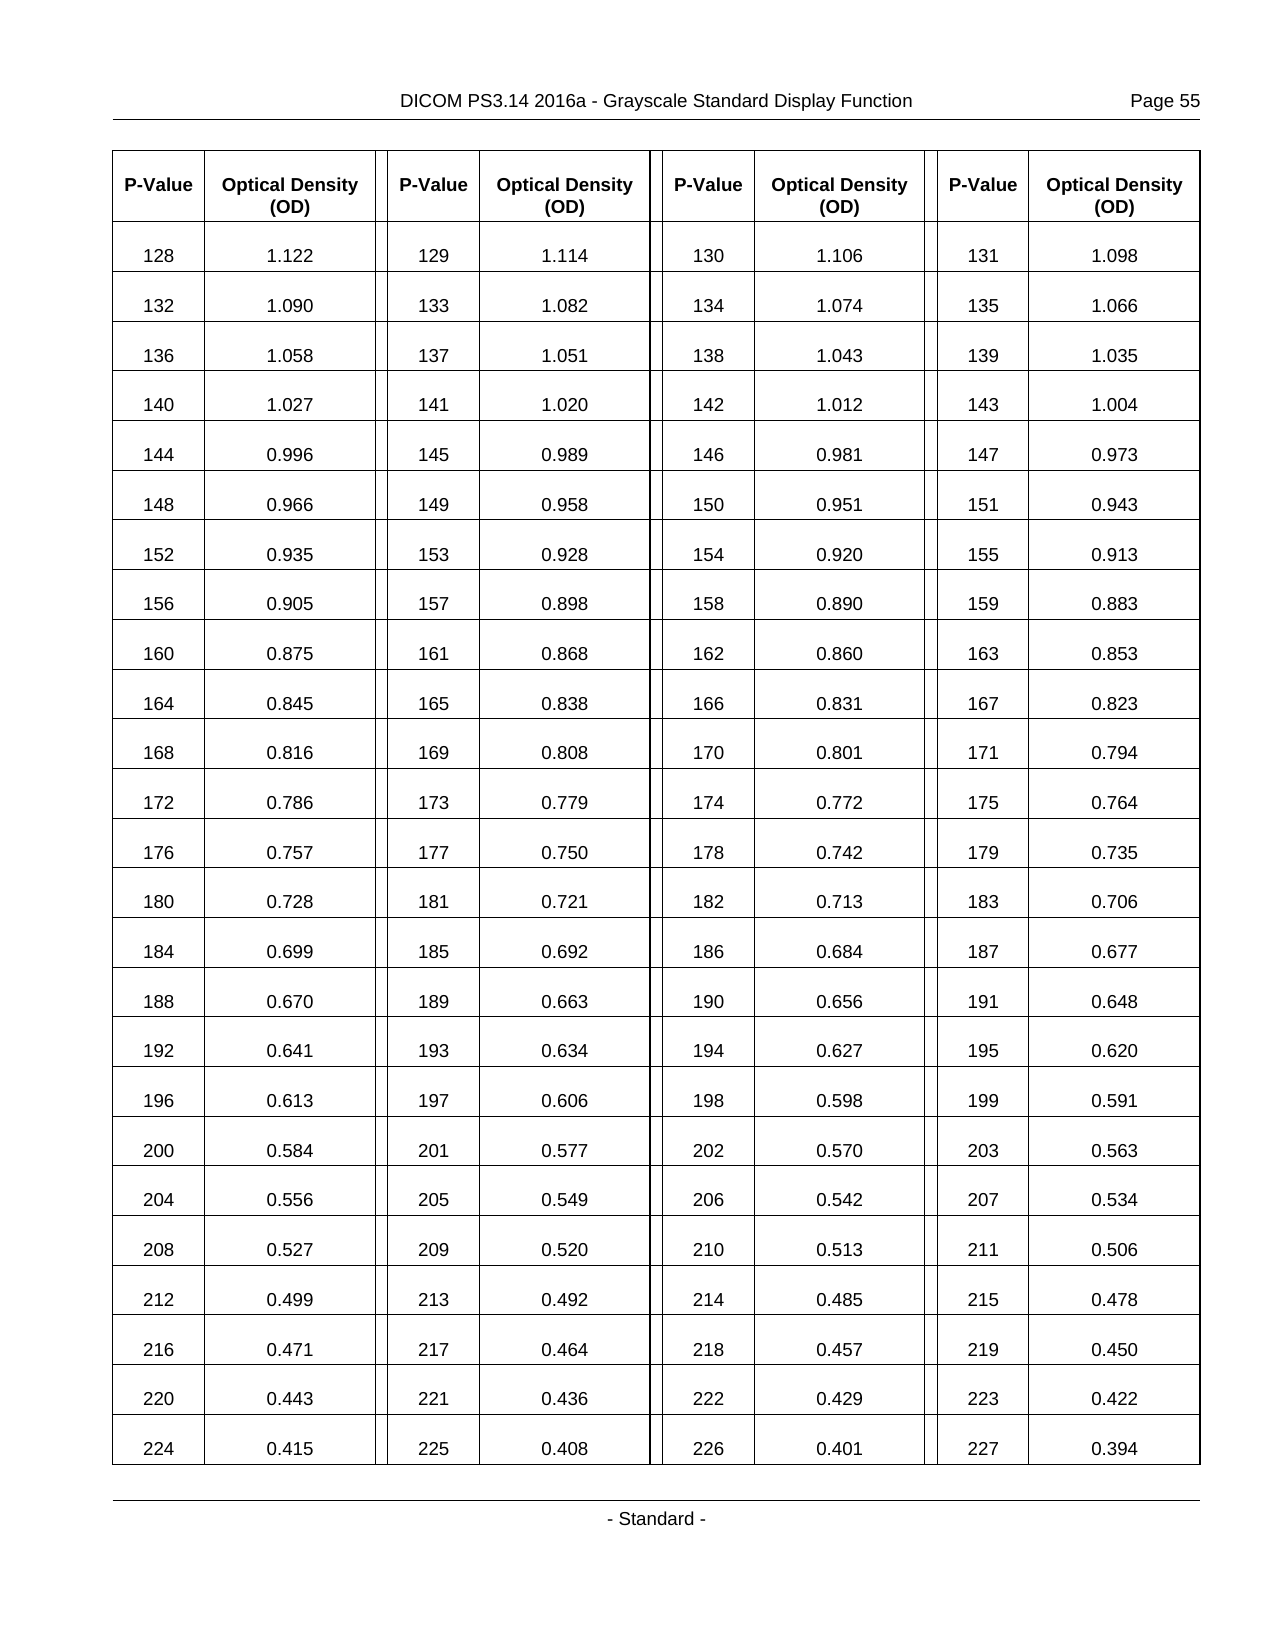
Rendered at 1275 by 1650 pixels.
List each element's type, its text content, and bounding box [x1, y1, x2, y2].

table_cell 0.898 [480, 570, 649, 619]
table_cell 161 [388, 620, 479, 668]
table_cell 0.943 [1029, 471, 1199, 519]
table_cell 170 [663, 719, 754, 768]
table_cell [651, 421, 662, 470]
table_cell [925, 1117, 937, 1165]
table_cell [376, 471, 387, 519]
table_cell 0.584 [205, 1117, 375, 1165]
table_cell 165 [388, 670, 479, 718]
table_cell 164 [113, 670, 204, 718]
table_cell 171 [938, 719, 1028, 768]
table_cell [376, 769, 387, 817]
table_cell 0.641 [205, 1017, 375, 1066]
table_cell 0.492 [480, 1266, 649, 1314]
table_cell 144 [113, 421, 204, 470]
table_cell 196 [113, 1067, 204, 1116]
table_cell 143 [938, 371, 1028, 420]
table_cell [376, 222, 387, 271]
table_cell 0.549 [480, 1166, 649, 1215]
table_cell [376, 421, 387, 470]
table_cell 176 [113, 819, 204, 867]
table_cell 0.692 [480, 918, 649, 967]
table_cell [651, 918, 662, 967]
table_cell 128 [113, 222, 204, 271]
table_cell 202 [663, 1117, 754, 1165]
table_cell 0.838 [480, 670, 649, 718]
table_cell 0.429 [755, 1365, 924, 1414]
table_cell 174 [663, 769, 754, 817]
table_cell [925, 1216, 937, 1265]
table_cell [925, 1067, 937, 1116]
table_header [651, 151, 662, 221]
table_cell 0.808 [480, 719, 649, 768]
table_cell [376, 918, 387, 967]
table_cell 201 [388, 1117, 479, 1165]
table_cell 1.122 [205, 222, 375, 271]
table_cell 155 [938, 520, 1028, 569]
table_cell 156 [113, 570, 204, 619]
table_cell 227 [938, 1415, 1028, 1463]
table_cell [376, 1415, 387, 1463]
table_cell 190 [663, 968, 754, 1016]
table_cell 199 [938, 1067, 1028, 1116]
table_cell [376, 1266, 387, 1314]
table_cell 0.520 [480, 1216, 649, 1265]
table_cell 142 [663, 371, 754, 420]
table_cell [651, 1067, 662, 1116]
table_cell 0.706 [1029, 868, 1199, 917]
table_cell 213 [388, 1266, 479, 1314]
table_cell 208 [113, 1216, 204, 1265]
table_cell [651, 1365, 662, 1414]
table_cell 0.750 [480, 819, 649, 867]
table_cell [925, 719, 937, 768]
table_cell 160 [113, 620, 204, 668]
table_cell 0.598 [755, 1067, 924, 1116]
table_cell 0.883 [1029, 570, 1199, 619]
table_cell 195 [938, 1017, 1028, 1066]
table_cell 0.506 [1029, 1216, 1199, 1265]
table_cell 0.845 [205, 670, 375, 718]
table_header [925, 151, 937, 221]
table_cell [925, 1017, 937, 1066]
table_cell [376, 570, 387, 619]
table_cell 0.735 [1029, 819, 1199, 867]
table_cell 0.499 [205, 1266, 375, 1314]
table_cell 204 [113, 1166, 204, 1215]
table_cell 197 [388, 1067, 479, 1116]
table_cell 133 [388, 272, 479, 321]
table_cell 1.012 [755, 371, 924, 420]
table_cell 0.627 [755, 1017, 924, 1066]
table_cell [376, 1365, 387, 1414]
table_cell [925, 322, 937, 370]
table_cell 150 [663, 471, 754, 519]
table_cell 216 [113, 1315, 204, 1364]
table_cell 1.114 [480, 222, 649, 271]
table_cell [651, 1117, 662, 1165]
table_cell [925, 570, 937, 619]
table_cell 200 [113, 1117, 204, 1165]
table_cell 141 [388, 371, 479, 420]
table_header P-Value [663, 151, 754, 221]
table_cell [925, 421, 937, 470]
table_cell [925, 1315, 937, 1364]
table_cell 1.098 [1029, 222, 1199, 271]
table_cell 167 [938, 670, 1028, 718]
table_cell 212 [113, 1266, 204, 1314]
table_cell 0.464 [480, 1315, 649, 1364]
table_cell 172 [113, 769, 204, 817]
table_cell 0.786 [205, 769, 375, 817]
table_cell 152 [113, 520, 204, 569]
table_cell 210 [663, 1216, 754, 1265]
table_cell 148 [113, 471, 204, 519]
table_cell 0.713 [755, 868, 924, 917]
table_cell 178 [663, 819, 754, 867]
table_cell 0.816 [205, 719, 375, 768]
table_cell 0.570 [755, 1117, 924, 1165]
table_cell [651, 570, 662, 619]
table_cell 203 [938, 1117, 1028, 1165]
table_cell 182 [663, 868, 754, 917]
table_cell 0.620 [1029, 1017, 1199, 1066]
table_cell [651, 1216, 662, 1265]
table_cell [376, 322, 387, 370]
table_cell 169 [388, 719, 479, 768]
table_cell [925, 769, 937, 817]
table_cell 1.082 [480, 272, 649, 321]
table_cell 219 [938, 1315, 1028, 1364]
table_cell [651, 769, 662, 817]
table_cell 0.779 [480, 769, 649, 817]
table_cell 0.415 [205, 1415, 375, 1463]
table_cell 187 [938, 918, 1028, 967]
table_header Optical Density (OD) [205, 151, 375, 221]
table_cell 1.027 [205, 371, 375, 420]
table_cell 179 [938, 819, 1028, 867]
table_cell [376, 520, 387, 569]
table_cell 134 [663, 272, 754, 321]
table_cell [376, 371, 387, 420]
table_cell 139 [938, 322, 1028, 370]
table_cell 0.408 [480, 1415, 649, 1463]
table_cell 222 [663, 1365, 754, 1414]
table_cell [651, 1266, 662, 1314]
table_cell 191 [938, 968, 1028, 1016]
table_cell [651, 272, 662, 321]
table_cell [925, 1415, 937, 1463]
table_cell [651, 520, 662, 569]
table_cell 206 [663, 1166, 754, 1215]
table_cell [651, 1017, 662, 1066]
table_cell [376, 670, 387, 718]
table_cell 173 [388, 769, 479, 817]
table_cell 198 [663, 1067, 754, 1116]
table_cell [376, 819, 387, 867]
table_cell [925, 520, 937, 569]
table_cell 154 [663, 520, 754, 569]
table_cell 135 [938, 272, 1028, 321]
table_cell [376, 1067, 387, 1116]
table_cell 0.401 [755, 1415, 924, 1463]
table_cell 226 [663, 1415, 754, 1463]
table_header P-Value [388, 151, 479, 221]
table_cell 1.043 [755, 322, 924, 370]
table_header Optical Density (OD) [755, 151, 924, 221]
table_cell 145 [388, 421, 479, 470]
table_cell [651, 222, 662, 271]
table_cell 1.090 [205, 272, 375, 321]
table_header Optical Density (OD) [480, 151, 649, 221]
table_cell 0.606 [480, 1067, 649, 1116]
table_cell 188 [113, 968, 204, 1016]
table_cell 1.066 [1029, 272, 1199, 321]
table_cell 217 [388, 1315, 479, 1364]
table_cell [925, 918, 937, 967]
table_cell 0.699 [205, 918, 375, 967]
table_header P-Value [938, 151, 1028, 221]
table_cell 0.951 [755, 471, 924, 519]
table_cell 132 [113, 272, 204, 321]
table_cell 1.035 [1029, 322, 1199, 370]
table_cell 131 [938, 222, 1028, 271]
table_cell 0.853 [1029, 620, 1199, 668]
table_cell 0.801 [755, 719, 924, 768]
table_cell 1.051 [480, 322, 649, 370]
table_cell [925, 1166, 937, 1215]
table_cell 0.422 [1029, 1365, 1199, 1414]
table_cell [925, 371, 937, 420]
table_cell [651, 819, 662, 867]
table_cell 0.989 [480, 421, 649, 470]
table_cell 175 [938, 769, 1028, 817]
table_cell [651, 1166, 662, 1215]
table_cell 0.920 [755, 520, 924, 569]
table_cell 192 [113, 1017, 204, 1066]
table_cell [925, 620, 937, 668]
table_cell 1.058 [205, 322, 375, 370]
table_cell 225 [388, 1415, 479, 1463]
table_cell [376, 1315, 387, 1364]
table_cell 0.860 [755, 620, 924, 668]
table_cell 146 [663, 421, 754, 470]
table_cell [376, 968, 387, 1016]
table_cell 0.958 [480, 471, 649, 519]
table_cell [925, 670, 937, 718]
table_cell [376, 868, 387, 917]
table_cell 0.513 [755, 1216, 924, 1265]
table_header [376, 151, 387, 221]
table_cell 0.436 [480, 1365, 649, 1414]
table_cell 189 [388, 968, 479, 1016]
table_cell [376, 1117, 387, 1165]
table_cell 194 [663, 1017, 754, 1066]
table_cell 0.928 [480, 520, 649, 569]
table_cell 162 [663, 620, 754, 668]
table_cell 0.935 [205, 520, 375, 569]
table_cell 0.996 [205, 421, 375, 470]
table_cell 157 [388, 570, 479, 619]
table_cell 0.663 [480, 968, 649, 1016]
table_cell [651, 620, 662, 668]
table_cell [376, 1216, 387, 1265]
table_cell 0.542 [755, 1166, 924, 1215]
table_cell [925, 272, 937, 321]
table_cell [651, 968, 662, 1016]
table_cell 1.074 [755, 272, 924, 321]
table_cell 0.556 [205, 1166, 375, 1215]
table_cell [925, 1266, 937, 1314]
table_cell 211 [938, 1216, 1028, 1265]
table_cell 209 [388, 1216, 479, 1265]
table_cell 0.634 [480, 1017, 649, 1066]
table_header P-Value [113, 151, 204, 221]
table_cell 0.728 [205, 868, 375, 917]
table_cell 0.577 [480, 1117, 649, 1165]
table_cell 0.831 [755, 670, 924, 718]
table_cell 0.868 [480, 620, 649, 668]
table_cell 218 [663, 1315, 754, 1364]
table_cell [376, 1166, 387, 1215]
table_cell 224 [113, 1415, 204, 1463]
table_cell [651, 322, 662, 370]
table_cell 0.721 [480, 868, 649, 917]
table_cell 0.591 [1029, 1067, 1199, 1116]
table_cell 183 [938, 868, 1028, 917]
table_cell 186 [663, 918, 754, 967]
table_cell 151 [938, 471, 1028, 519]
table_cell 0.527 [205, 1216, 375, 1265]
table_cell [925, 1365, 937, 1414]
table_cell 1.020 [480, 371, 649, 420]
table_cell [651, 1415, 662, 1463]
table_cell [376, 272, 387, 321]
table_cell 0.394 [1029, 1415, 1199, 1463]
table_cell 0.764 [1029, 769, 1199, 817]
table_cell 0.875 [205, 620, 375, 668]
table_cell 153 [388, 520, 479, 569]
table_cell [925, 868, 937, 917]
table_header Optical Density (OD) [1029, 151, 1199, 221]
table_cell 0.677 [1029, 918, 1199, 967]
table_cell 0.613 [205, 1067, 375, 1116]
table_cell 0.443 [205, 1365, 375, 1414]
table_cell 0.450 [1029, 1315, 1199, 1364]
table_cell 0.563 [1029, 1117, 1199, 1165]
table_cell 0.742 [755, 819, 924, 867]
table_cell 158 [663, 570, 754, 619]
table_cell 0.457 [755, 1315, 924, 1364]
table_cell [651, 371, 662, 420]
table_cell 0.485 [755, 1266, 924, 1314]
table_cell 214 [663, 1266, 754, 1314]
table_cell 0.772 [755, 769, 924, 817]
table_cell 0.823 [1029, 670, 1199, 718]
table_cell 0.757 [205, 819, 375, 867]
table_cell [376, 620, 387, 668]
table_cell 223 [938, 1365, 1028, 1414]
table_cell 138 [663, 322, 754, 370]
table_cell 205 [388, 1166, 479, 1215]
table_cell 168 [113, 719, 204, 768]
table_cell 0.981 [755, 421, 924, 470]
table_cell 185 [388, 918, 479, 967]
table_cell [925, 819, 937, 867]
table_cell 184 [113, 918, 204, 967]
table_cell [925, 471, 937, 519]
table_cell 0.684 [755, 918, 924, 967]
table_cell [651, 471, 662, 519]
table_cell 147 [938, 421, 1028, 470]
table_cell 177 [388, 819, 479, 867]
table_cell 0.890 [755, 570, 924, 619]
table_cell 1.106 [755, 222, 924, 271]
table_cell 0.794 [1029, 719, 1199, 768]
table_cell 159 [938, 570, 1028, 619]
table_cell 0.966 [205, 471, 375, 519]
table_cell 130 [663, 222, 754, 271]
table_cell [651, 670, 662, 718]
table_cell [376, 1017, 387, 1066]
table_cell 0.905 [205, 570, 375, 619]
table_cell 0.656 [755, 968, 924, 1016]
table_cell 221 [388, 1365, 479, 1414]
table_cell 163 [938, 620, 1028, 668]
table_cell 1.004 [1029, 371, 1199, 420]
table_cell 0.534 [1029, 1166, 1199, 1215]
table_cell 207 [938, 1166, 1028, 1215]
table_cell 215 [938, 1266, 1028, 1314]
table_cell 0.973 [1029, 421, 1199, 470]
table_cell [376, 719, 387, 768]
table_cell [651, 868, 662, 917]
table_cell 149 [388, 471, 479, 519]
table_cell [651, 719, 662, 768]
table_cell [925, 968, 937, 1016]
table_cell [925, 222, 937, 271]
table_cell 140 [113, 371, 204, 420]
table_cell 129 [388, 222, 479, 271]
table_cell 0.913 [1029, 520, 1199, 569]
table_cell 0.478 [1029, 1266, 1199, 1314]
table_cell 0.471 [205, 1315, 375, 1364]
table_cell 137 [388, 322, 479, 370]
table_cell 166 [663, 670, 754, 718]
table_cell 220 [113, 1365, 204, 1414]
table_cell 136 [113, 322, 204, 370]
table_cell 193 [388, 1017, 479, 1066]
table_cell 181 [388, 868, 479, 917]
table_cell [651, 1315, 662, 1364]
table_cell 180 [113, 868, 204, 917]
table_cell 0.670 [205, 968, 375, 1016]
table_cell 0.648 [1029, 968, 1199, 1016]
